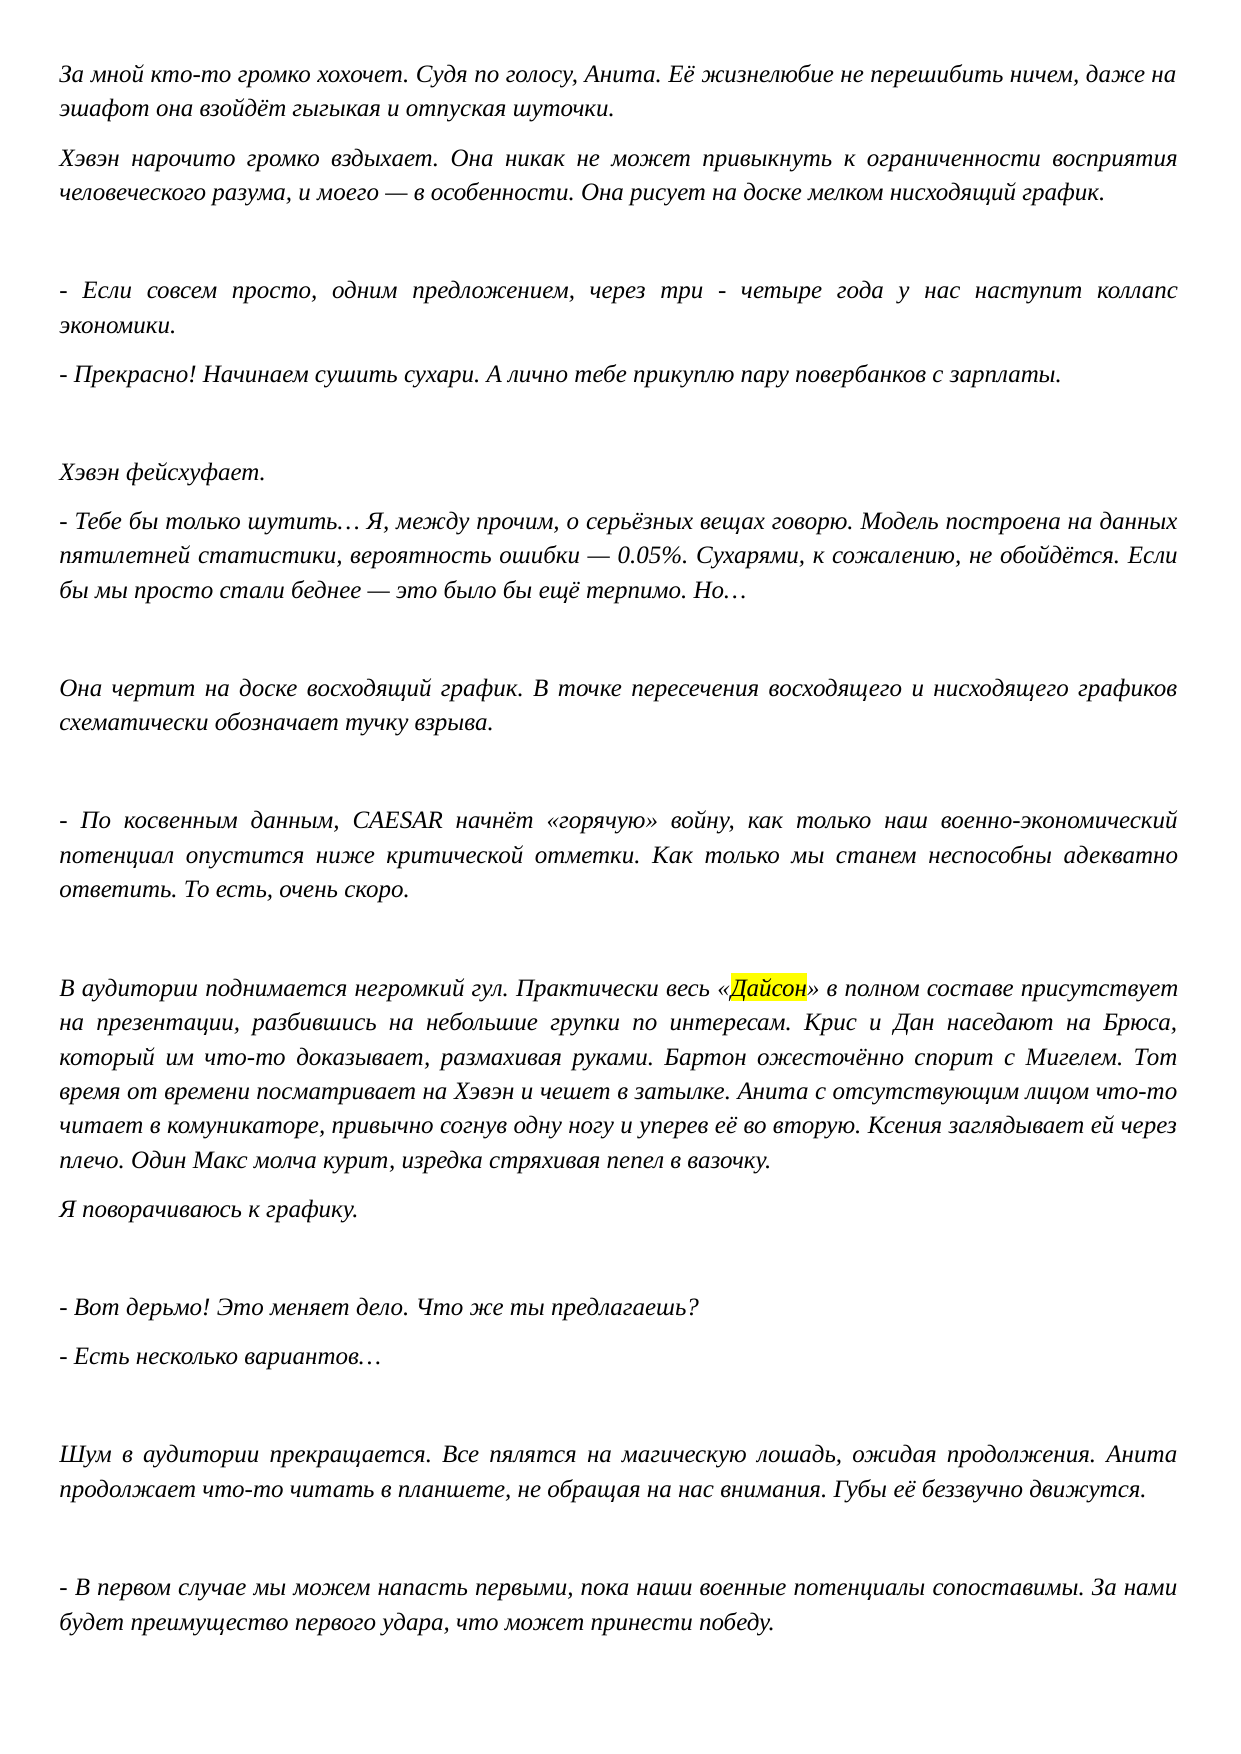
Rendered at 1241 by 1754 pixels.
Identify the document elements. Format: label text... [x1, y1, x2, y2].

text - Тебе бы только шутить… Я, между прочим, о серьёзных вещах говорю. Модель построена на данных пятилетней статистики, вероятность ошибки — 0.05%. Сухарями, к сожалению, не обойдётся. Если бы мы просто стали беднее — это было бы ещё терпимо. Но… [59, 506, 1181, 604]
text - Если совсем просто, одним предложением, через три - четыре года у нас наступит коллапс экономики. [59, 275, 1181, 338]
text - Прекрасно! Начинаем сушить сухари. А лично тебе прикуплю пару повербанков с зарплаты. [59, 359, 1181, 387]
text Хэвэн фейсхуфает. [59, 457, 1181, 486]
text В аудитории поднимается негромкий гул. Практически весь «Дайсон» в полном составе присутствует на презентации, разбившись на небольшие групки по интересам. Крис и Дан наседают на Брюса, который им что-то доказывает, размахивая руками. Бартон ожесточённо спорит с Мигелем. Тот время от времени посматривает на Хэвэн и чешет в затылке. Анита с отсутствующим лицом что-то читает в комуникаторе, привычно согнув одну ногу и уперев её во вторую. Ксения заглядывает ей через плечо. Один Макс молча курит, изредка стряхивая пепел в вазочку. [59, 973, 1181, 1174]
text За мной кто-то громко хохочет. Судя по голосу, Анита. Её жизнелюбие не перешибить ничем, даже на эшафот она взойдёт гыгыкая и отпуская шуточки. [59, 59, 1181, 122]
text Я поворачиваюсь к графику. [59, 1194, 1181, 1223]
text Шум в аудитории прекращается. Все пялятся на магическую лошадь, ожидая продолжения. Анита продолжает что-то читать в планшете, не обращая на нас внимания. Губы её беззвучно движутся. [59, 1439, 1181, 1503]
text - По косвенным данным, CAESAR начнёт «горячую» войну, как только наш военно-экономический потенциал опустится ниже критической отметки. Как только мы станем неспособны адекватно ответить. То есть, очень скоро. [59, 806, 1181, 903]
text Она чертит на доске восходящий график. В точке пересечения восходящего и нисходящего графиков схематически обозначает тучку взрыва. [59, 673, 1181, 736]
text - В первом случае мы можем напасть первыми, пока наши военные потенциалы сопоставимы. За нами будет преимущество первого удара, что может принести победу. [59, 1572, 1181, 1635]
text Хэвэн нарочито громко вздыхает. Она никак не может привыкнуть к ограниченности восприятия человеческого разума, и моего — в особенности. Она рисует на доске мелком нисходящий график. [59, 143, 1181, 206]
text - Вот дерьмо! Это меняет дело. Что же ты предлагаешь? [59, 1292, 1181, 1321]
text - Есть несколько вариантов… [59, 1341, 1181, 1370]
